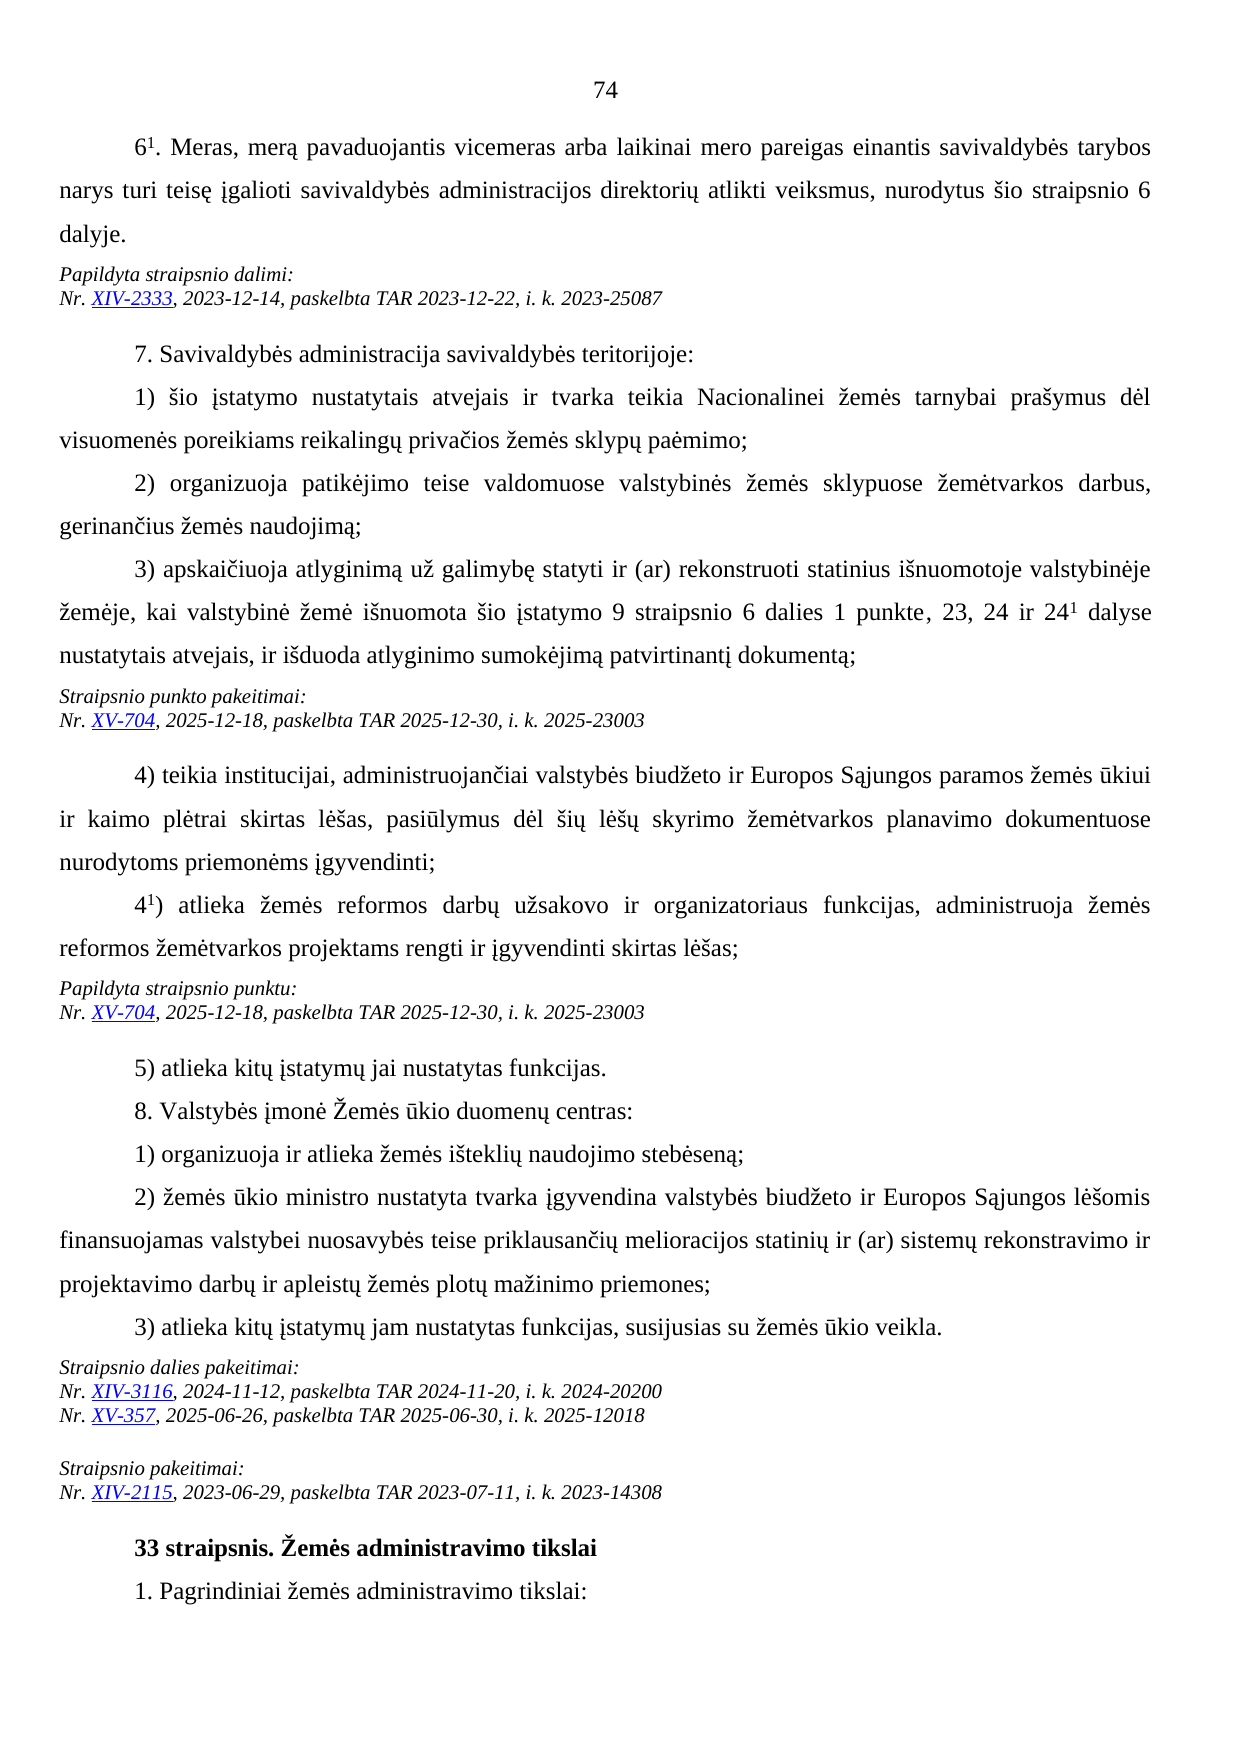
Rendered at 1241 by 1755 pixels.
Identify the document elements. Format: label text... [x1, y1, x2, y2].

text 2) organizuoja patikėjimo teise valdomuose valstybinės žemės sklypuose žemėtvarkos darbus, gerinančius žemės naudojimą; [59, 468, 1152, 540]
text 7. Savivaldybės administracija savivaldybės teritorijoje: [59, 339, 1152, 367]
text 3) atlieka kitų įstatymų jam nustatytas funkcijas, susijusias su žemės ūkio veikla. [59, 1312, 1152, 1341]
text 8. Valstybės įmonė Žemės ūkio duomenų centras: [59, 1096, 1152, 1125]
text Nr. XV-704, 2025-12-18, paskelbta TAR 2025-12-30, i. k. 2025-23003 [59, 1000, 1152, 1024]
text Straipsnio pakeitimai: [59, 1456, 1152, 1480]
text Papildyta straipsnio punktu: [59, 976, 1152, 1000]
text Nr. XIV-2333, 2023-12-14, paskelbta TAR 2023-12-22, i. k. 2023-25087 [59, 286, 1152, 310]
text 1. Pagrindiniai žemės administravimo tikslai: [59, 1576, 1152, 1605]
text 1) organizuoja ir atlieka žemės išteklių naudojimo stebėseną; [59, 1139, 1152, 1168]
text Nr. XIV-3116, 2024-11-12, paskelbta TAR 2024-11-20, i. k. 2024-20200 [59, 1379, 1152, 1403]
text Nr. XIV-2115, 2023-06-29, paskelbta TAR 2023-07-11, i. k. 2023-14308 [59, 1480, 1152, 1504]
text Nr. XV-357, 2025-06-26, paskelbta TAR 2025-06-30, i. k. 2025-12018 [59, 1403, 1152, 1427]
text Papildyta straipsnio dalimi: [59, 262, 1152, 286]
text 61. Meras, merą pavaduojantis vicemeras arba laikinai mero pareigas einantis savivaldybės tarybos narys turi teisę įgalioti savivaldybės administracijos direktorių atlikti veiksmus, nurodytus šio straipsnio 6 dalyje. [59, 132, 1152, 247]
text Straipsnio dalies pakeitimai: [59, 1355, 1152, 1379]
text 4) teikia institucijai, administruojančiai valstybės biudžeto ir Europos Sąjungos paramos žemės ūkiui ir kaimo plėtrai skirtas lėšas, pasiūlymus dėl šių lėšų skyrimo žemėtvarkos planavimo dokumentuose nurodytoms priemonėms įgyvendinti; [59, 761, 1152, 876]
text 2) žemės ūkio ministro nustatyta tvarka įgyvendina valstybės biudžeto ir Europos Sąjungos lėšomis finansuojamas valstybei nuosavybės teise priklausančių melioracijos statinių ir (ar) sistemų rekonstravimo ir projektavimo darbų ir apleistų žemės plotų mažinimo priemones; [59, 1182, 1152, 1297]
text 41) atlieka žemės reformos darbų užsakovo ir organizatoriaus funkcijas, administruoja žemės reformos žemėtvarkos projektams rengti ir įgyvendinti skirtas lėšas; [59, 890, 1152, 962]
text Straipsnio punkto pakeitimai: [59, 684, 1152, 708]
text 1) šio įstatymo nustatytais atvejais ir tvarka teikia Nacionalinei žemės tarnybai prašymus dėl visuomenės poreikiams reikalingų privačios žemės sklypų paėmimo; [59, 382, 1152, 454]
text 33 straipsnis. Žemės administravimo tikslai [59, 1533, 1152, 1562]
text 5) atlieka kitų įstatymų jai nustatytas funkcijas. [59, 1053, 1152, 1082]
text 3) apskaičiuoja atlyginimą už galimybę statyti ir (ar) rekonstruoti statinius išnuomotoje valstybinėje žemėje, kai valstybinė žemė išnuomota šio įstatymo 9 straipsnio 6 dalies 1 punkte, 23, 24 ir 241 dalyse nustatytais atvejais, ir išduoda atlyginimo sumokėjimą patvirtinantį dokumentą; [59, 554, 1152, 669]
text Nr. XV-704, 2025-12-18, paskelbta TAR 2025-12-30, i. k. 2025-23003 [59, 708, 1152, 732]
